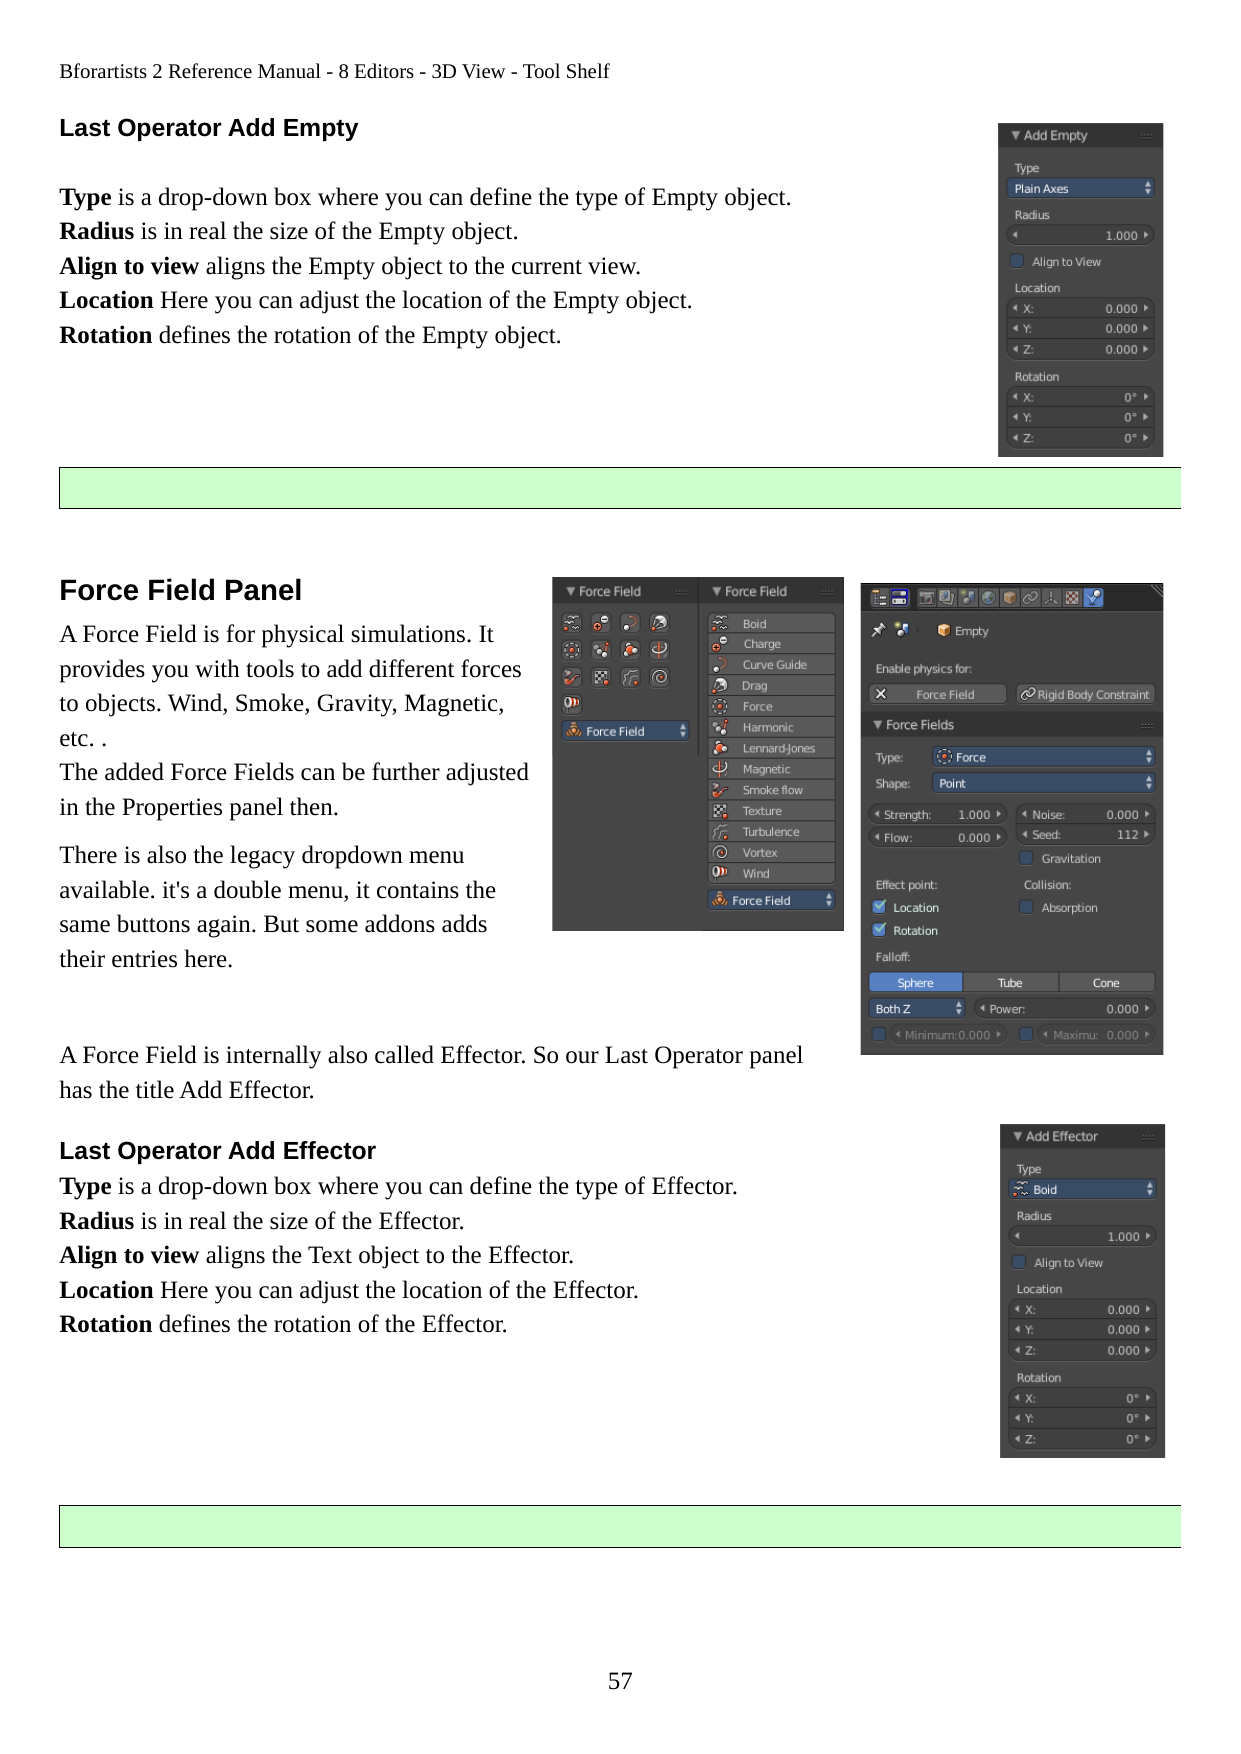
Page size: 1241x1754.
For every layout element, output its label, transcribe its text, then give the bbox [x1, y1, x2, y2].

picture [552, 577, 844, 931]
text A Force Field is for physical simulations. It provides you with tools to add different forces to objects. Wind, Smoke, Gravity, Magnetic, etc. . The added Force Fields can be further adjusted in the Properties panel then. [59, 619, 552, 820]
text A Force Field is internally also called Effector. So our Last Operator panel has the title Add Effector. [59, 1040, 1181, 1104]
picture [1000, 1124, 1166, 1458]
text Type is a drop-down box where you can define the type of Empty object. Radius is in real the size of the Empty object. Align to view aligns the Empty object to the current view. Location Here you can adjust the location of the Empty object. Rotation defines the rotation of the Empty object. [59, 147, 998, 348]
text Type is a drop-down box where you can define the type of Effector. Radius is in real the size of the Effector. Align to view aligns the Text object to the Effector. Location Here you can adjust the location of the Effector. Rotation defines the rotation of the Effector. [59, 1171, 1000, 1338]
subtitle Force Field Panel [59, 573, 1181, 607]
table_header [60, 1506, 1181, 1547]
subtitle Last Operator Add Empty [59, 113, 1181, 141]
text There is also the legacy dropdown menu available. it's a double menu, it contains the same buttons again. But some addons adds their entries here. [59, 841, 860, 973]
table_header [60, 468, 1181, 508]
picture [998, 123, 1164, 457]
picture [860, 583, 1164, 1055]
subtitle Last Operator Add Effector [59, 1136, 1000, 1165]
